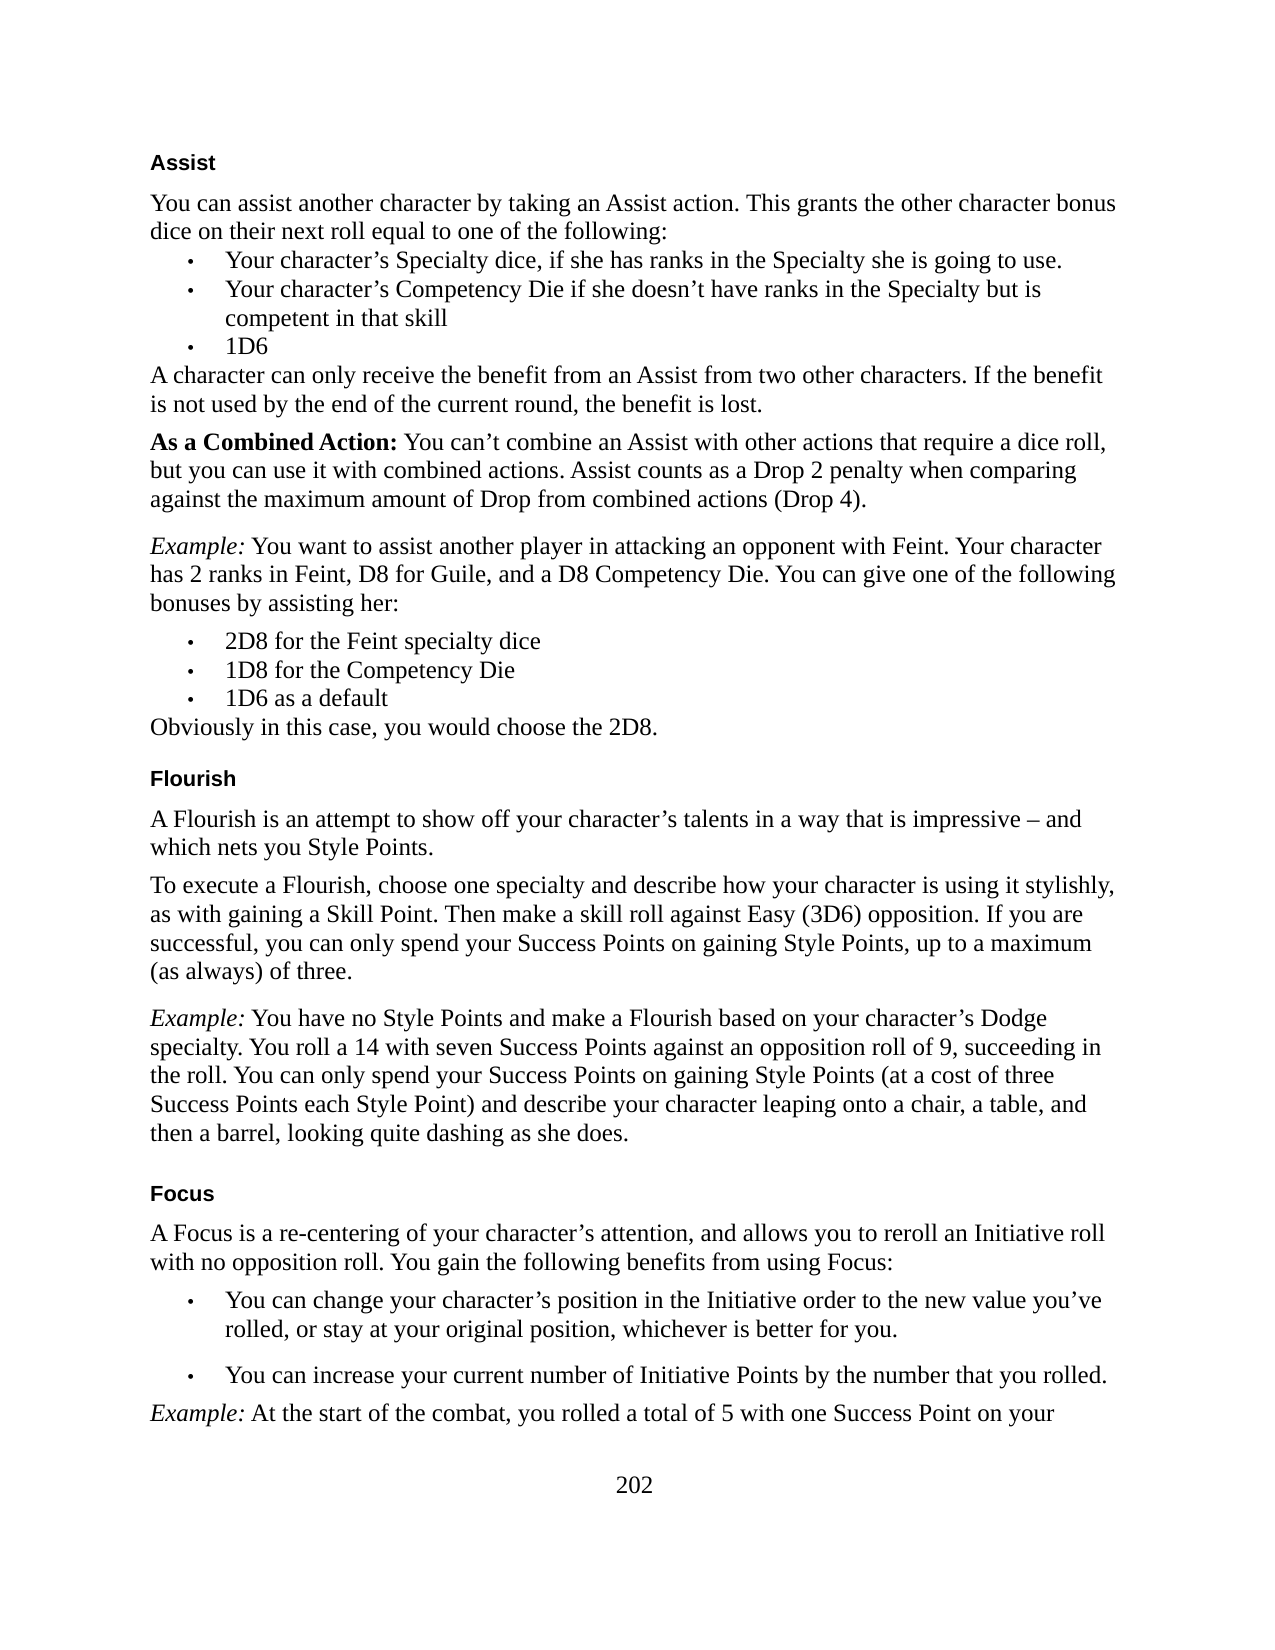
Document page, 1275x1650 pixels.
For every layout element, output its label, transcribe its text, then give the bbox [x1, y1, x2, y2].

subtitle Assist [150, 150, 1125, 175]
text A character can only receive the benefit from an Assist from two other characters. If the benefit is not used by the end of the current round, the benefit is lost. [150, 360, 1125, 418]
text As a Combined Action: You can’t combine an Assist with other actions that require a dice roll, but you can use it with combined actions. Assist counts as a Drop 2 penalty when comparing against the maximum amount of Drop from combined actions (Drop 4). [150, 427, 1125, 513]
list 2D8 for the Feint specialty dice [187, 626, 1125, 655]
list You can change your character’s position in the Initiative order to the new value you’ve rolled, or stay at your original position, whichever is better for you. [187, 1285, 1125, 1342]
text To execute a Flourish, choose one specialty and describe how your character is using it stylishly, as with gaining a Skill Point. Then make a skill roll against Easy (3D6) opposition. If you are successful, you can only spend your Success Points on gaining Style Points, up to a maximum (as always) of three. [150, 870, 1125, 985]
text A Focus is a re-centering of your character’s attention, and allows you to reroll an Initiative roll with no opposition roll. You gain the following benefits from using Focus: [150, 1218, 1125, 1276]
text A Flourish is an attempt to show off your character’s talents in a way that is impressive – and which nets you Style Points. [150, 804, 1125, 861]
text Example: At the start of the combat, you rolled a total of 5 with one Success Point on your [150, 1398, 1125, 1427]
list You can increase your current number of Initiative Points by the number that you rolled. [187, 1360, 1125, 1389]
list 1D8 for the Competency Die [187, 655, 1125, 683]
list 1D6 [187, 331, 1125, 360]
subtitle Flourish [150, 766, 1125, 791]
text Obviously in this case, you would choose the 2D8. [150, 712, 1125, 741]
text Example: You have no Style Points and make a Flourish based on your character’s Dodge specialty. You roll a 14 with seven Success Points against an opposition roll of 9, succeeding in the roll. You can only spend your Success Points on gaining Style Points (at a cost of three Success Points each Style Point) and describe your character leaping onto a chair, a table, and then a barrel, looking quite dashing as she does. [150, 1003, 1125, 1147]
text You can assist another character by taking an Assist action. This grants the other character bonus dice on their next roll equal to one of the following: [150, 188, 1125, 245]
subtitle Focus [150, 1181, 1125, 1206]
list Your character’s Specialty dice, if she has ranks in the Specialty she is going to use. [187, 245, 1125, 274]
list 1D6 as a default [187, 683, 1125, 712]
text Example: You want to assist another player in attacking an opponent with Feint. Your character has 2 ranks in Feint, D8 for Guile, and a D8 Competency Die. You can give one of the following bonuses by assisting her: [150, 531, 1125, 617]
list Your character’s Competency Die if she doesn’t have ranks in the Specialty but is competent in that skill [187, 274, 1125, 331]
